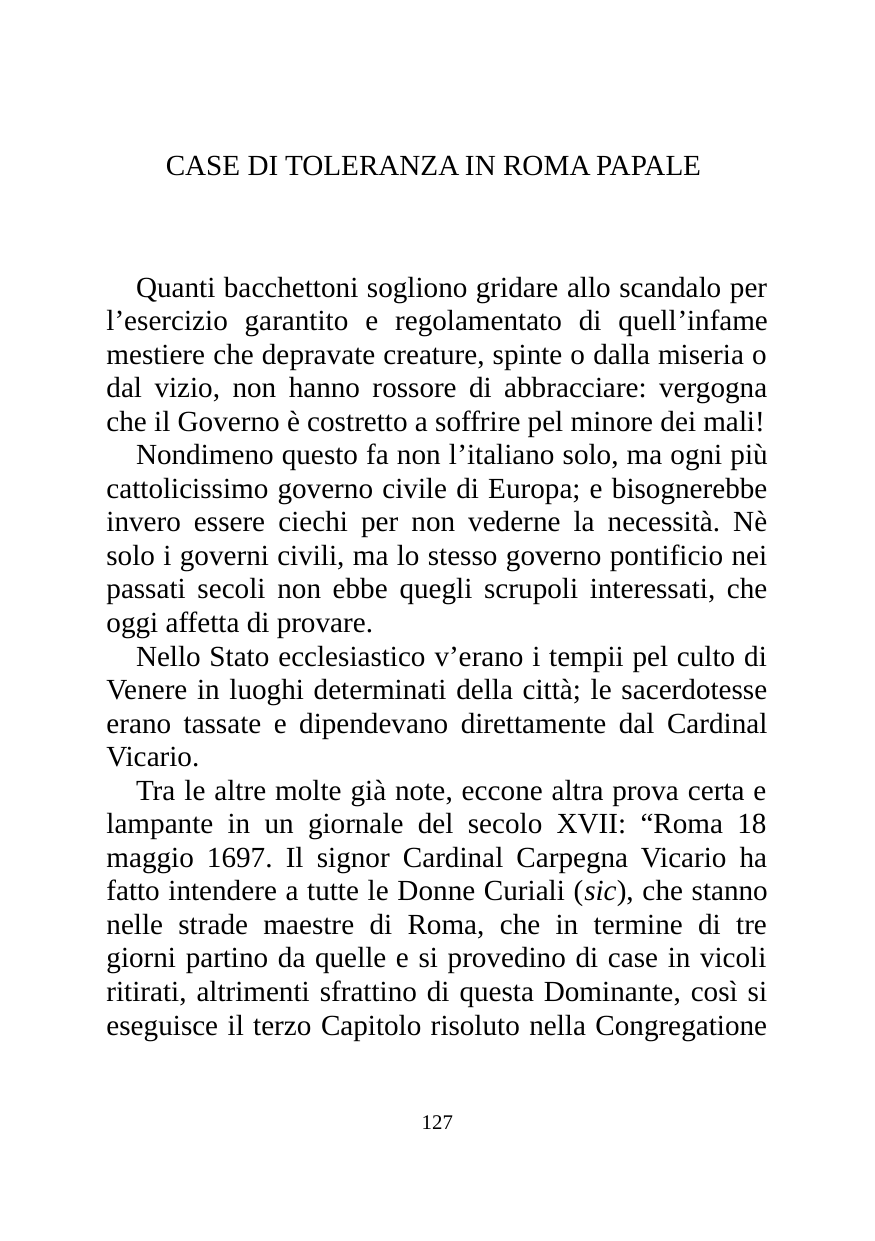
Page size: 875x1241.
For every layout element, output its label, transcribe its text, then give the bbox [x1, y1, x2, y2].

subtitle CASE DI TOLERANZA IN ROMA PAPALE [106, 148, 768, 181]
text Nondimeno questo fa non l’italiano solo, ma ogni più cattolicissimo governo civile di Europa; e bisognerebbe invero essere ciechi per non vederne la necessità. Nè solo i governi civili, ma lo stesso governo pontificio nei passati secoli non ebbe quegli scrupoli interessati, che oggi affetta di provare. [106, 437, 768, 639]
text Quanti bacchettoni sogliono gridare allo scandalo per l’esercizio garantito e regolamentato di quell’infame mestiere che depravate creature, spinte o dalla miseria o dal vizio, non hanno rossore di abbracciare: vergogna che il Governo è costretto a soffrire pel minore dei mali! [106, 270, 768, 437]
text Nello Stato ecclesiastico v’erano i tempii pel culto di Venere in luoghi determinati della città; le sacerdotesse erano tassate e dipendevano direttamente dal Cardinal Vicario. [106, 639, 768, 773]
text Tra le altre molte già note, eccone altra prova certa e lampante in un giornale del secolo XVII: “Roma 18 maggio 1697. Il signor Cardinal Carpegna Vicario ha fatto intendere a tutte le Donne Curiali (sic), che stanno nelle strade maestre di Roma, che in termine di tre giorni partino da quelle e si provedino di case in vicoli ritirati, altrimenti sfrattino di questa Dominante, così si eseguisce il terzo Capitolo risoluto nella Congregatione [106, 773, 768, 1041]
